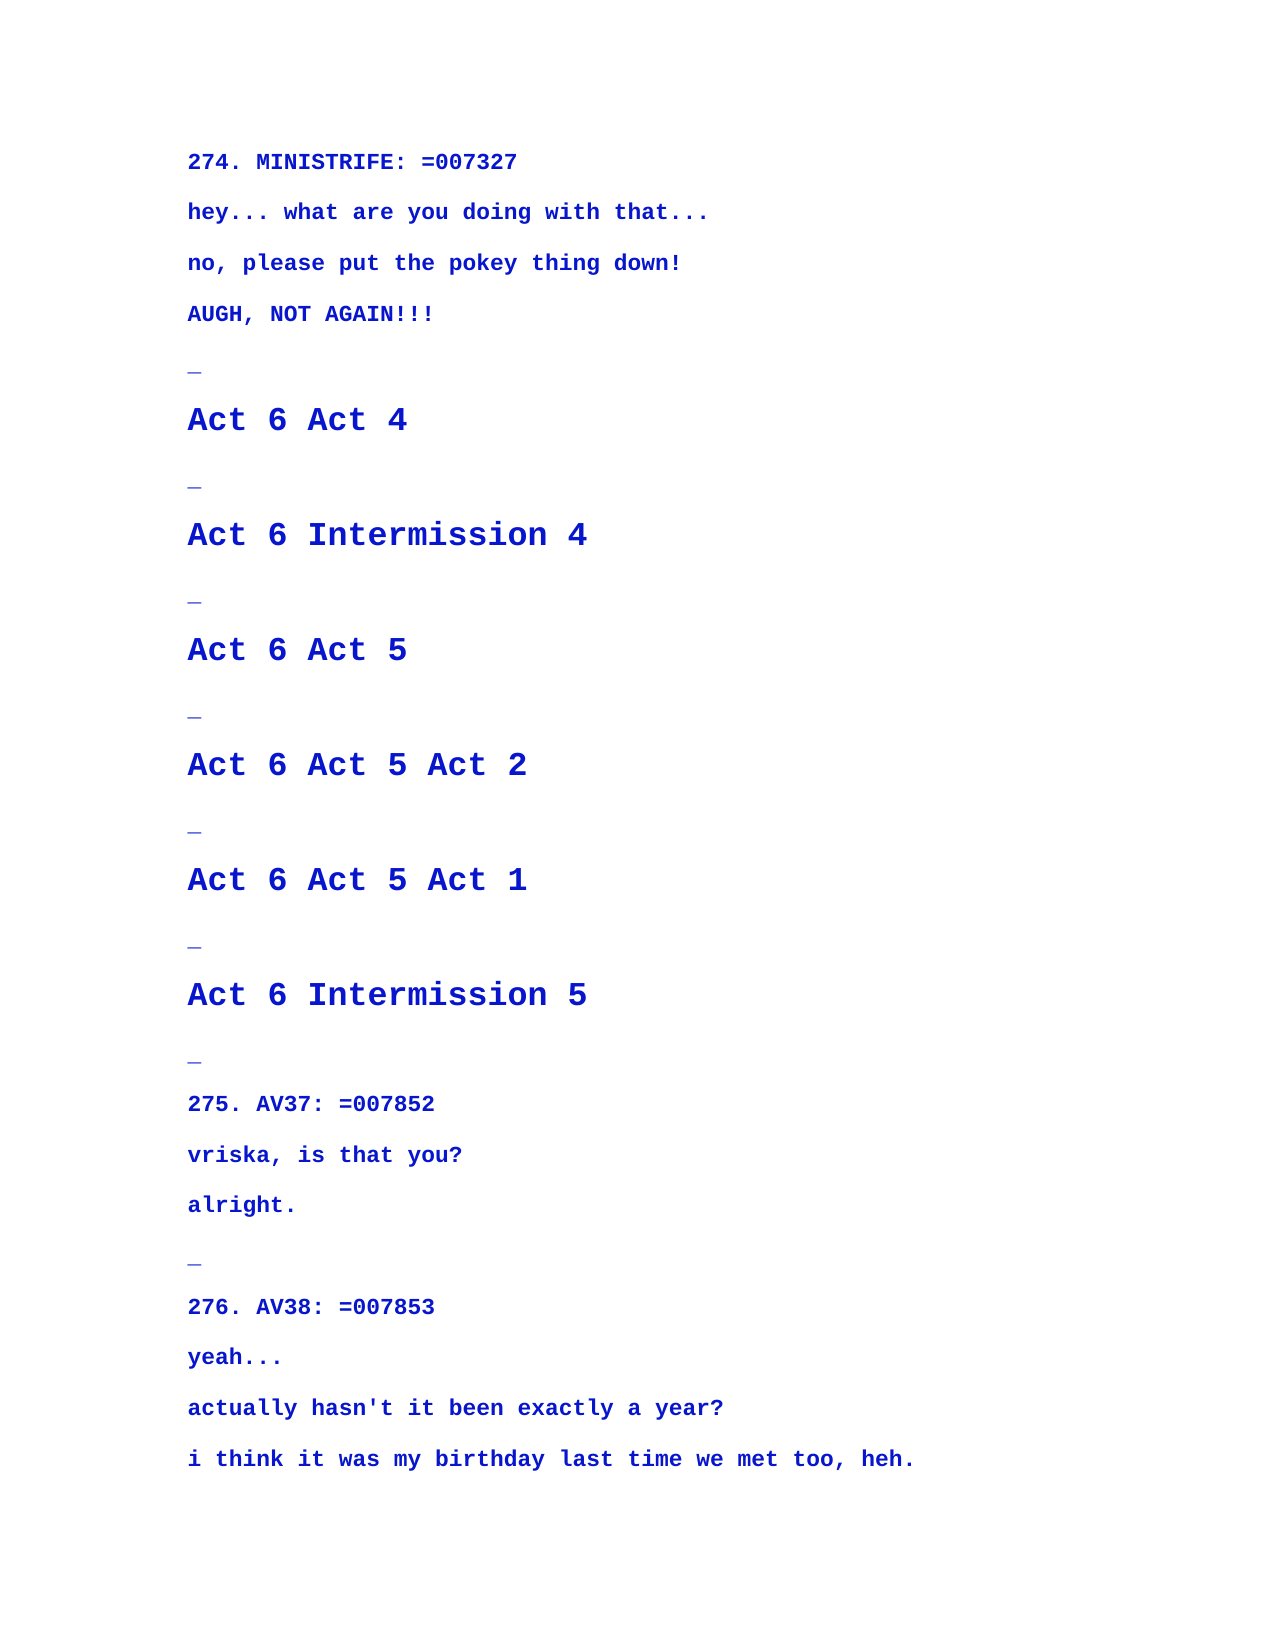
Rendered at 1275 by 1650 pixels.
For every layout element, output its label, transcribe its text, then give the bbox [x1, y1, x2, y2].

text yeah... [187, 1346, 1087, 1372]
text actually hasn't it been exactly a year? [187, 1396, 1087, 1422]
text Act 6 Act 5 [187, 633, 1087, 671]
text Act 6 Act 4 [187, 403, 1087, 441]
text _ [187, 1042, 1087, 1068]
text 275. AV37: =007852 [187, 1092, 1087, 1118]
text Act 6 Intermission 5 [187, 978, 1087, 1015]
text no, please put the pokey thing down! [187, 251, 1087, 277]
text AUGH, NOT AGAIN!!! [187, 302, 1087, 328]
text _ [187, 467, 1087, 493]
text 276. AV38: =007853 [187, 1295, 1087, 1321]
text _ [187, 697, 1087, 723]
text Act 6 Act 5 Act 1 [187, 863, 1087, 901]
text _ [187, 352, 1087, 378]
text _ [187, 812, 1087, 838]
text _ [187, 582, 1087, 608]
text hey... what are you doing with that... [187, 201, 1087, 227]
text Act 6 Intermission 4 [187, 518, 1087, 556]
text _ [187, 927, 1087, 953]
text alright. [187, 1194, 1087, 1220]
text Act 6 Act 5 Act 2 [187, 748, 1087, 786]
text i think it was my birthday last time we met too, heh. [187, 1447, 1087, 1473]
text _ [187, 1244, 1087, 1270]
text vriska, is that you? [187, 1143, 1087, 1169]
text 274. MINISTRIFE: =007327 [187, 150, 1087, 176]
